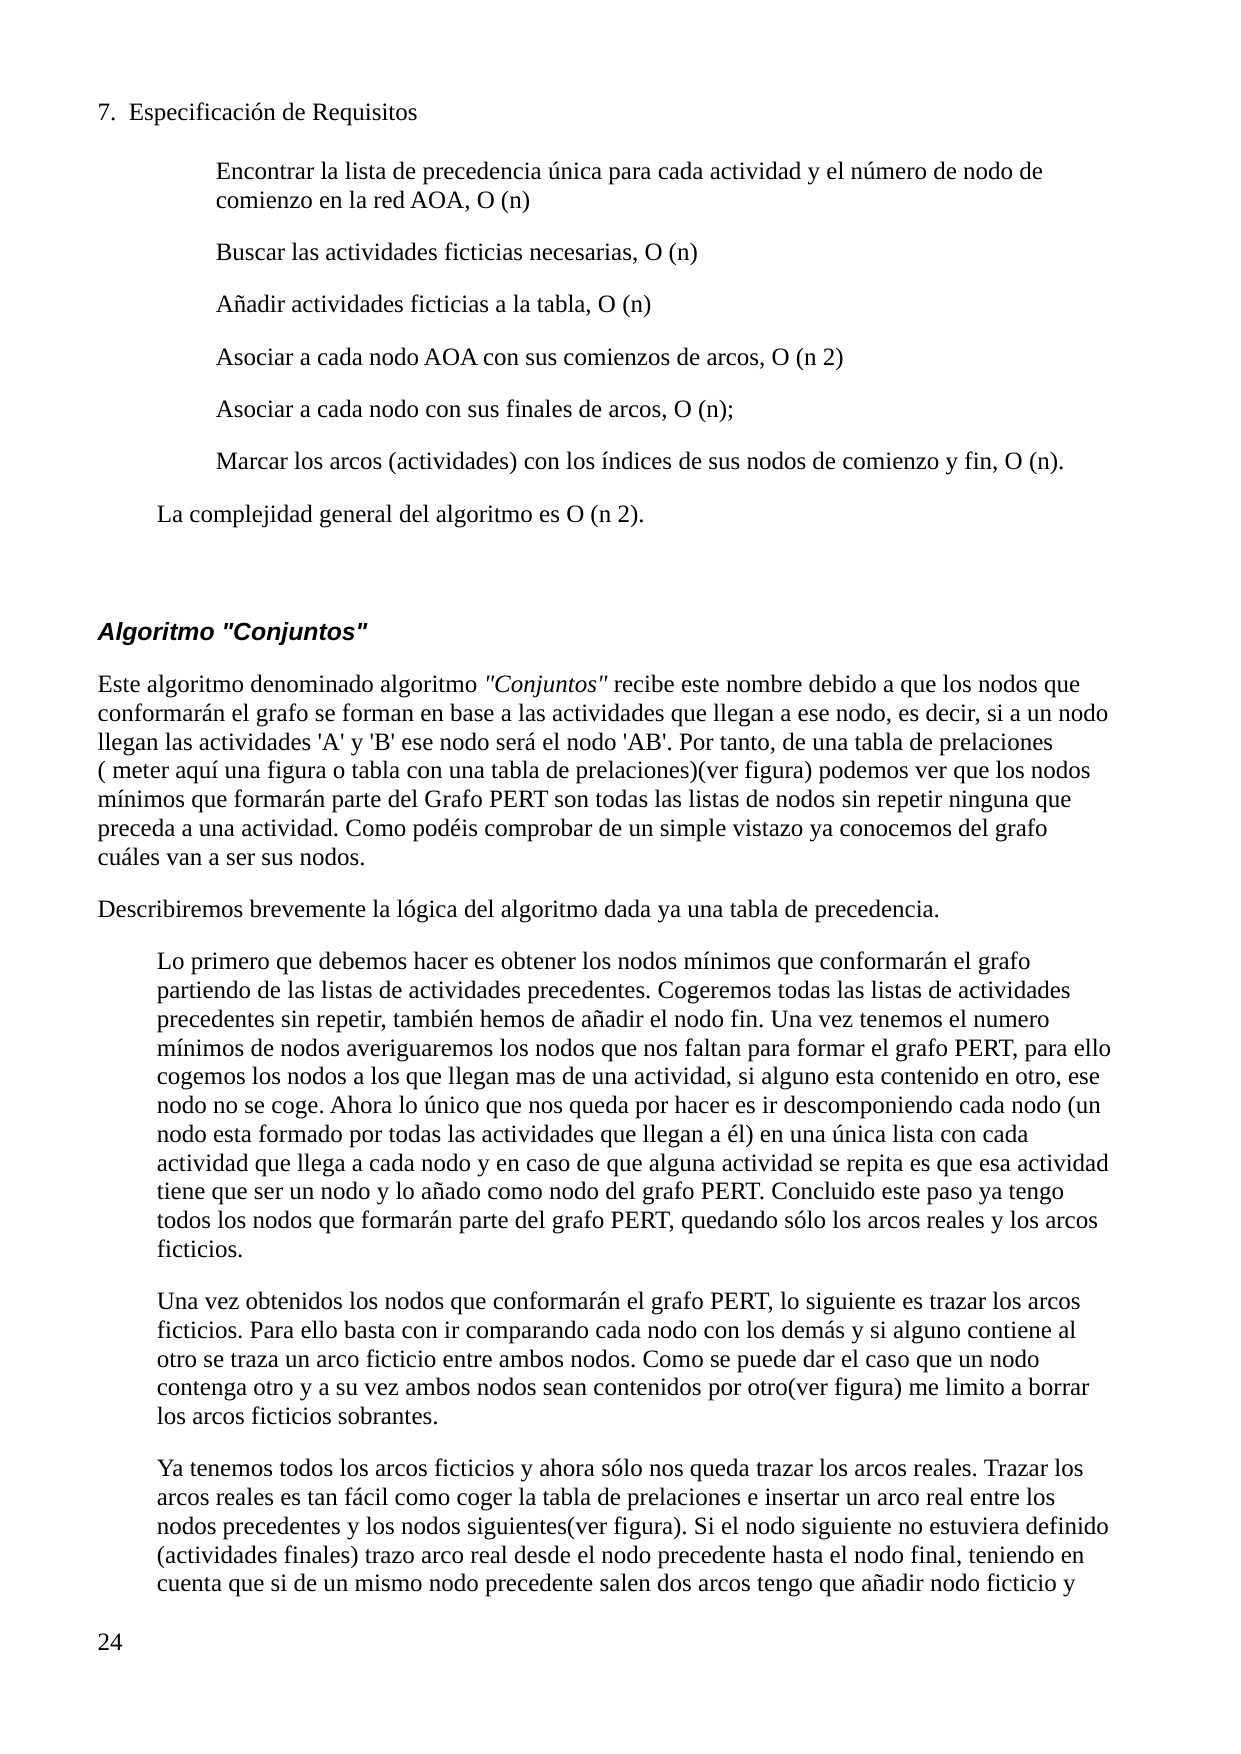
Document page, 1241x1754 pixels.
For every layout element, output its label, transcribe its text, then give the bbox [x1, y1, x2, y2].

text Asociar a cada nodo AOA con sus comienzos de arcos, O (n 2) [216, 342, 1113, 371]
list Una vez obtenidos los nodos que conformarán el grafo PERT, lo siguiente es trazar los arcos ficticios. Para ello basta con ir comparando cada nodo con los demás y si alguno contiene al otro se traza un arco ficticio entre ambos nodos. Como se puede dar el caso que un nodo contenga otro y a su vez ambos nodos sean contenidos por otro(ver figura) me limito a borrar los arcos ficticios sobrantes. [157, 1286, 1113, 1430]
list Lo primero que debemos hacer es obtener los nodos mínimos que conformarán el grafo partiendo de las listas de actividades precedentes. Cogeremos todas las listas de actividades precedentes sin repetir, también hemos de añadir el nodo fin. Una vez tenemos el numero mínimos de nodos averiguaremos los nodos que nos faltan para formar el grafo PERT, para ello cogemos los nodos a los que llegan mas de una actividad, si alguno esta contenido en otro, ese nodo no se coge. Ahora lo único que nos queda por hacer es ir descomponiendo cada nodo (un nodo esta formado por todas las actividades que llegan a él) en una única lista con cada actividad que llega a cada nodo y en caso de que alguna actividad se repita es que esa actividad tiene que ser un nodo y lo añado como nodo del grafo PERT. Concluido este paso ya tengo todos los nodos que formarán parte del grafo PERT, quedando sólo los arcos reales y los arcos ficticios. [157, 946, 1113, 1263]
list Ya tenemos todos los arcos ficticios y ahora sólo nos queda trazar los arcos reales. Trazar los arcos reales es tan fácil como coger la tabla de prelaciones e insertar un arco real entre los nodos precedentes y los nodos siguientes(ver figura). Si el nodo siguiente no estuviera definido (actividades finales) trazo arco real desde el nodo precedente hasta el nodo final, teniendo en cuenta que si de un mismo nodo precedente salen dos arcos tengo que añadir nodo ficticio y [157, 1453, 1113, 1597]
text Asociar a cada nodo con sus finales de arcos, O (n); [216, 394, 1113, 423]
subtitle Algoritmo "Conjuntos" [97, 617, 1113, 645]
list La complejidad general del algoritmo es O (n 2). [157, 499, 1113, 527]
text Este algoritmo denominado algoritmo "Conjuntos" recibe este nombre debido a que los nodos que conformarán el grafo se forman en base a las actividades que llegan a ese nodo, es decir, si a un nodo llegan las actividades 'A' y 'B' ese nodo será el nodo 'AB'. Por tanto, de una tabla de prelaciones ( meter aquí una figura o tabla con una tabla de prelaciones)(ver figura) podemos ver que los nodos mínimos que formarán parte del Grafo PERT son todas las listas de nodos sin repetir ninguna que preceda a una actividad. Como podéis comprobar de un simple vistazo ya conocemos del grafo cuáles van a ser sus nodos. [97, 669, 1113, 871]
text Describiremos brevemente la lógica del algoritmo dada ya una tabla de precedencia. [97, 894, 1113, 923]
text Añadir actividades ficticias a la tabla, O (n) [216, 289, 1113, 318]
text Encontrar la lista de precedencia única para cada actividad y el número de nodo de comienzo en la red AOA, O (n) [216, 156, 1113, 214]
text Buscar las actividades ficticias necesarias, O (n) [216, 237, 1113, 266]
text Marcar los arcos (actividades) con los índices de sus nodos de comienzo y fin, O (n). [216, 446, 1113, 475]
